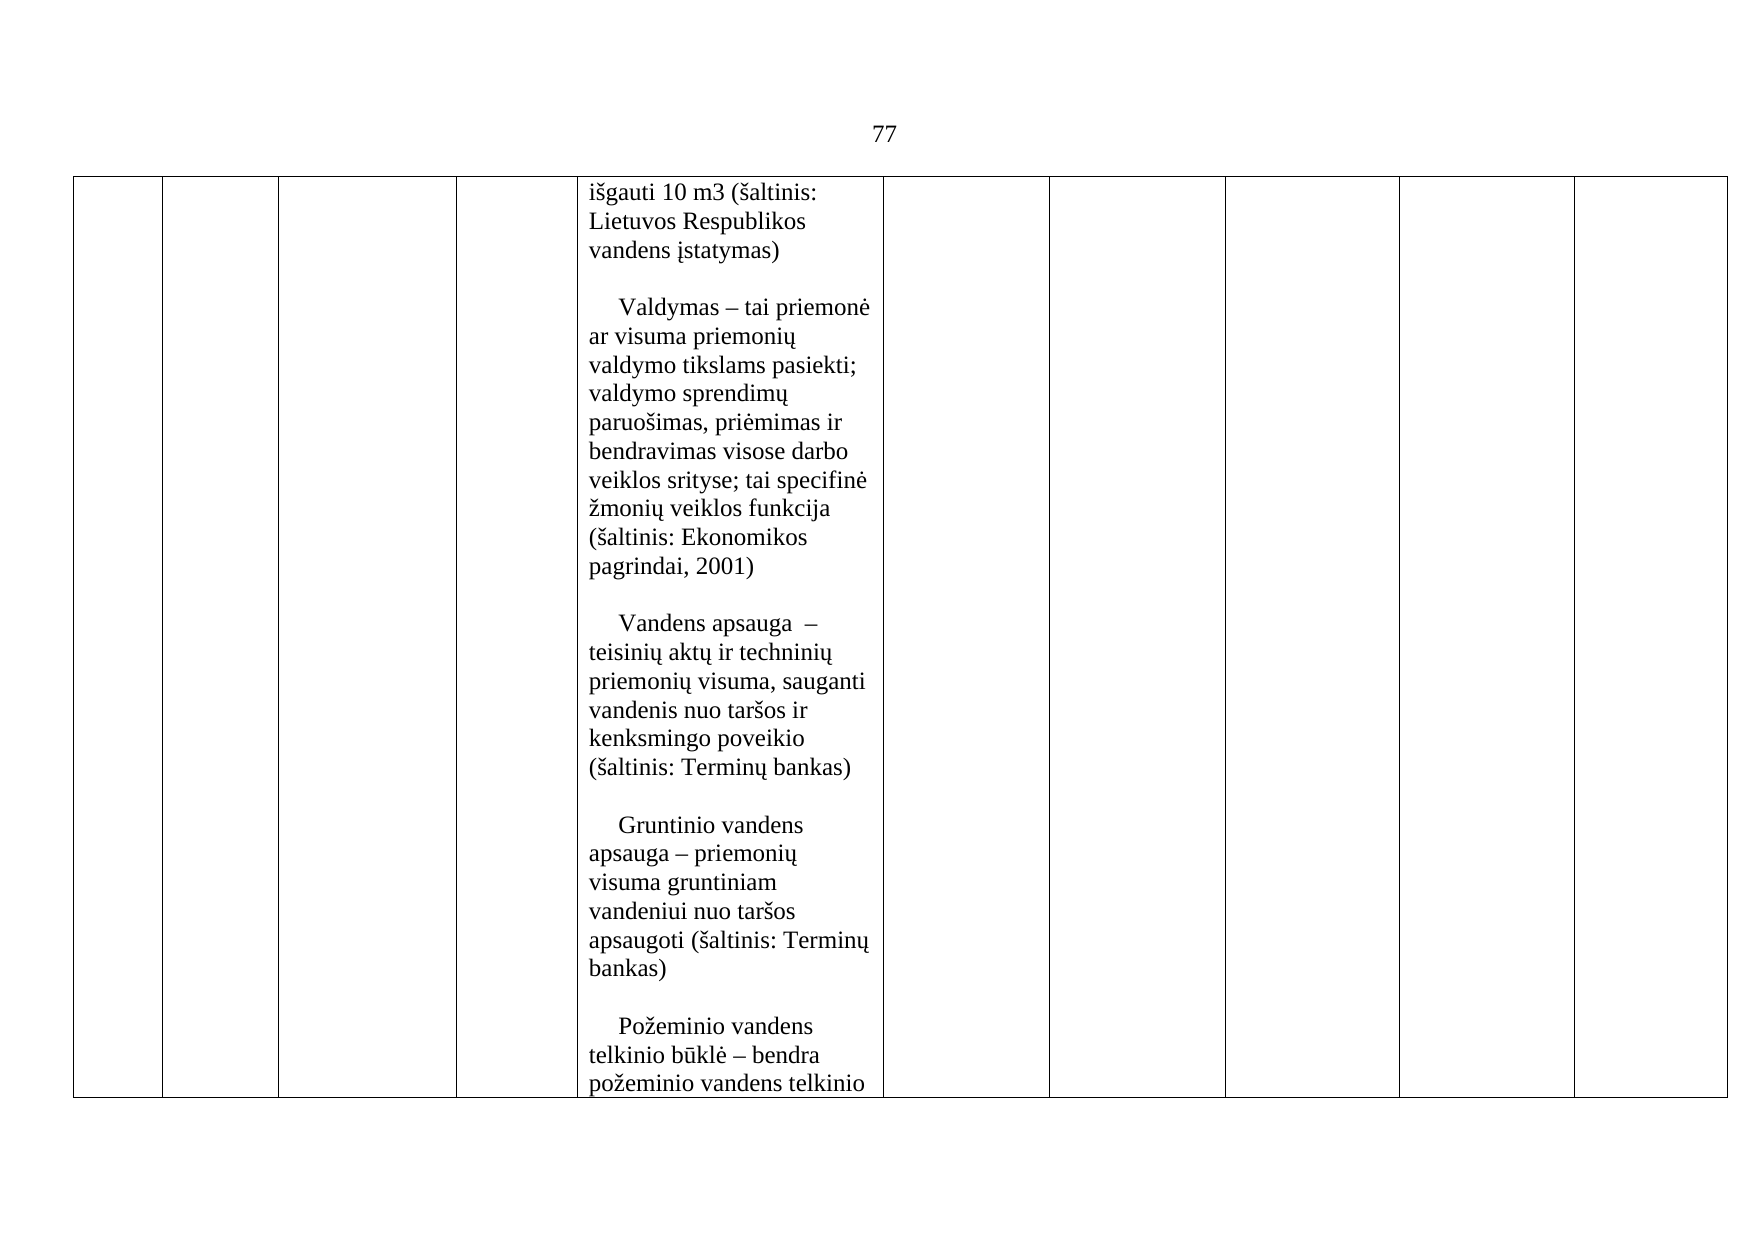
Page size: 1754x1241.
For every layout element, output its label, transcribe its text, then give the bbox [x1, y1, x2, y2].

table_cell [163, 177, 278, 1097]
table_cell [1575, 177, 1727, 1097]
table_cell [74, 177, 162, 1097]
table_cell [1400, 177, 1574, 1097]
table_cell [279, 177, 456, 1097]
table_cell išgauti 10 m3 (šaltinis: Lietuvos Respublikos vandens įstatymas) Valdymas – tai priemonė ar visuma priemonių valdymo tikslams pasiekti; valdymo sprendimų paruošimas, priėmimas ir bendravimas visose darbo veiklos srityse; tai specifinė žmonių veiklos funkcija (šaltinis: Ekonomikos pagrindai, 2001) Vandens apsauga – teisinių aktų ir techninių priemonių visuma, sauganti vandenis nuo taršos ir kenksmingo poveikio (šaltinis: Terminų bankas) Gruntinio vandens apsauga – priemonių visuma gruntiniam vandeniui nuo taršos apsaugoti (šaltinis: Terminų bankas) Požeminio vandens telkinio būklė – bendra požeminio vandens telkinio [578, 177, 883, 1097]
table_cell [1226, 177, 1399, 1097]
table_cell [1050, 177, 1225, 1097]
table_cell [457, 177, 577, 1097]
table_cell [884, 177, 1049, 1097]
